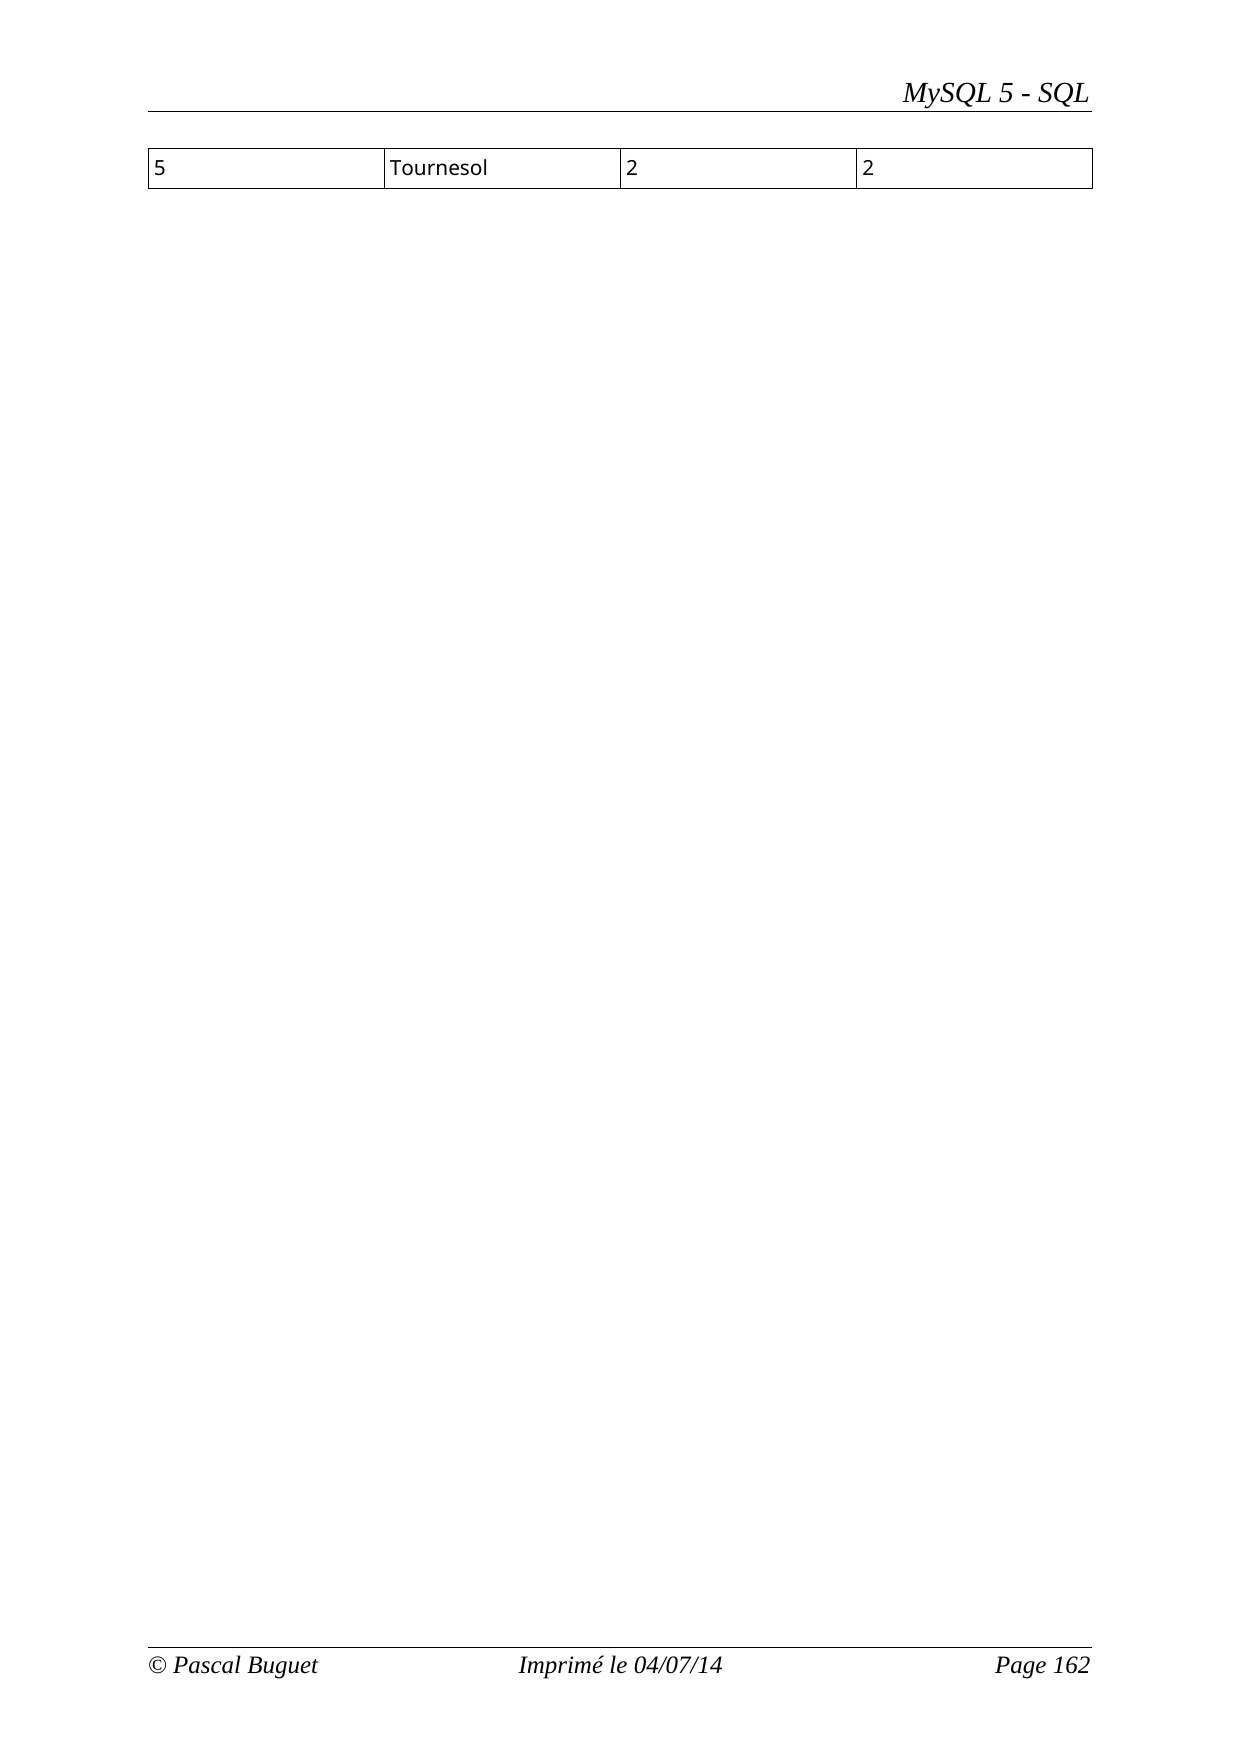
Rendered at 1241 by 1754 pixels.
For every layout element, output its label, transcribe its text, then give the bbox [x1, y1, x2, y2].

table_cell 5 [149, 149, 384, 188]
table_cell 2 [621, 149, 856, 188]
table_cell 2 [857, 149, 1092, 188]
table_cell Tournesol [385, 149, 620, 188]
